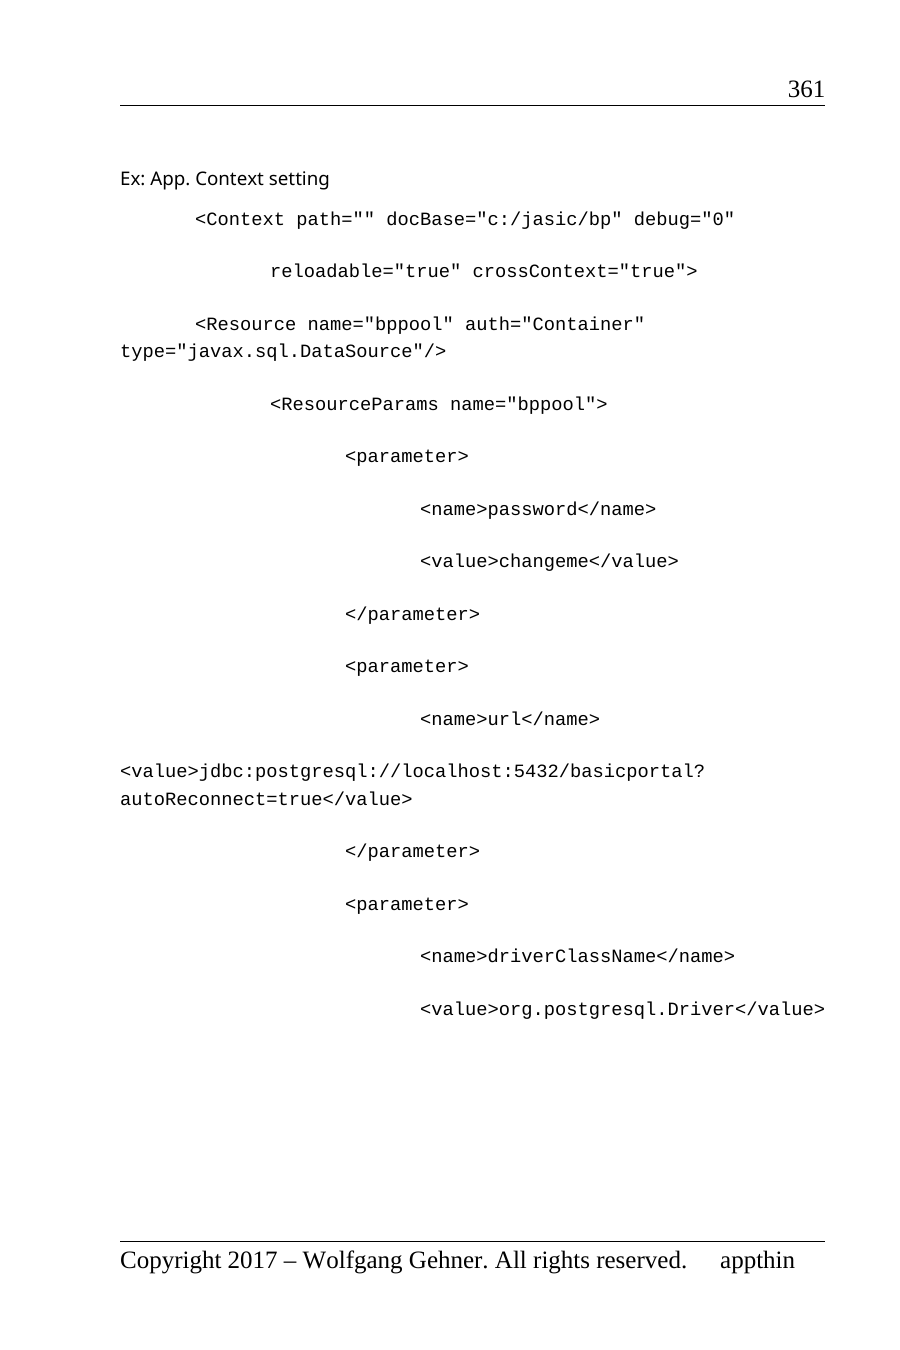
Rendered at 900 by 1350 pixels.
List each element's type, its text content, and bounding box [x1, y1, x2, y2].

text <value>changeme</value> [120, 546, 825, 573]
text <parameter> [120, 441, 825, 468]
text reloadable="true" crossContext="true"> [120, 256, 825, 283]
text <value>jdbc:postgresql://localhost:5432/basicportal?autoReconnect=true</value> [120, 756, 825, 811]
text </parameter> [120, 598, 825, 626]
text <parameter> [120, 888, 825, 916]
text <name>url</name> [120, 703, 825, 731]
text <Resource name="bppool" auth="Container" type="javax.sql.DataSource"/> [120, 308, 825, 363]
text <parameter> [120, 651, 825, 678]
text <ResourceParams name="bppool"> [120, 388, 825, 416]
text <name>driverClassName</name> [120, 941, 825, 968]
text </parameter> [120, 836, 825, 863]
text Ex: App. Context setting [120, 163, 825, 191]
text <value>org.postgresql.Driver</value> [120, 993, 825, 1021]
text <name>password</name> [120, 493, 825, 521]
text <Context path="" docBase="c:/jasic/bp" debug="0" [120, 203, 825, 231]
